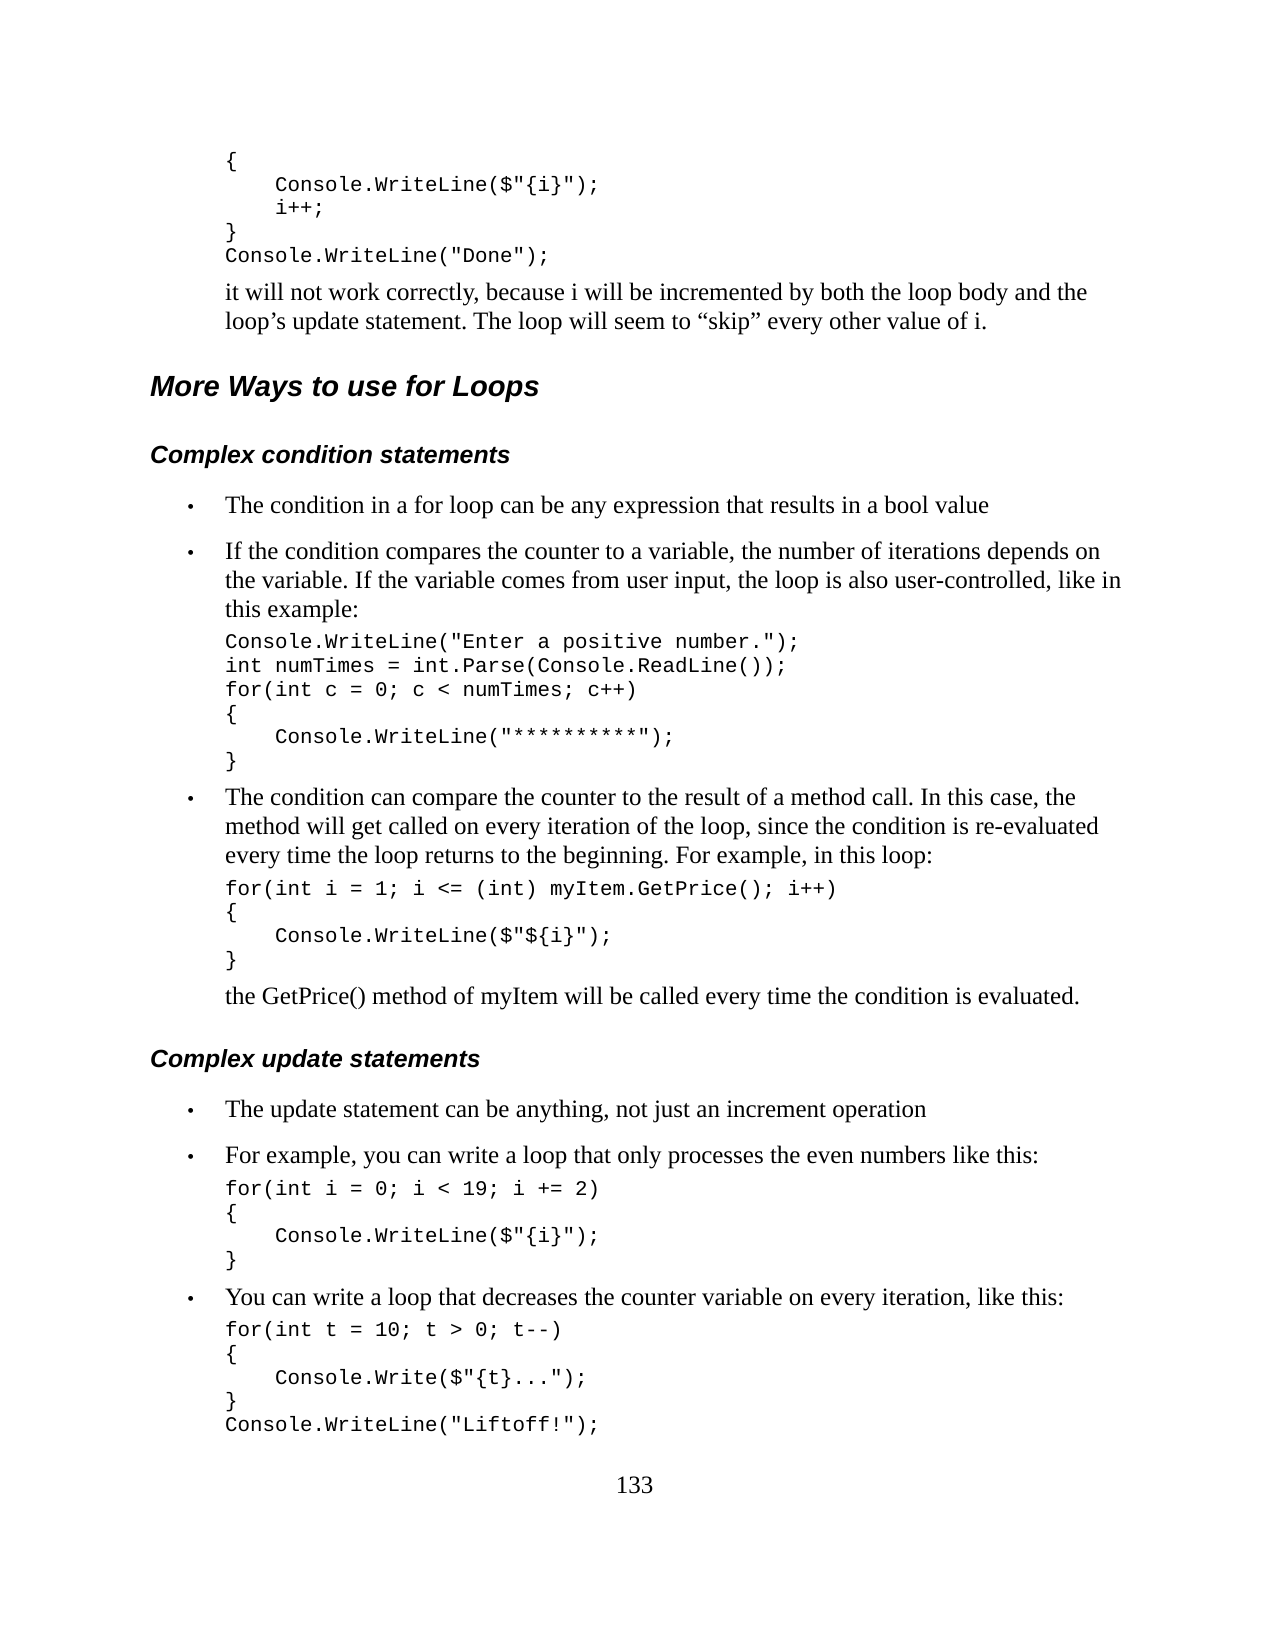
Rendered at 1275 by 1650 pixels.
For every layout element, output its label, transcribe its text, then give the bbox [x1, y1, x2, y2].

subtitle More Ways to use for Loops [150, 369, 1125, 402]
list Console.WriteLine("**********"); [187, 726, 1125, 750]
list Console.WriteLine($"{i}"); [187, 1226, 1125, 1249]
list If the condition compares the counter to a variable, the number of iterations depends on the variable. If the variable comes from user input, the loop is also user-controlled, like in this example: [187, 536, 1125, 623]
list { [187, 1202, 1125, 1226]
list for(int i = 1; i <= (int) myItem.GetPrice(); i++) [187, 878, 1125, 901]
list i++; [187, 197, 1125, 221]
list } [187, 948, 1125, 972]
list Console.WriteLine("Enter a positive number."); [187, 632, 1125, 655]
subtitle Complex update statements [150, 1044, 1125, 1072]
list } [187, 1249, 1125, 1273]
list { [187, 901, 1125, 925]
list } [187, 221, 1125, 244]
list The condition can compare the counter to the result of a method call. In this case, the method will get called on every iteration of the loop, since the condition is re-evaluated every time the loop returns to the beginning. For example, in this loop: [187, 782, 1125, 869]
list } [187, 1390, 1125, 1414]
list Console.WriteLine($"${i}"); [187, 925, 1125, 948]
list { [187, 1343, 1125, 1367]
list Console.WriteLine($"{i}"); [187, 174, 1125, 197]
list } [187, 750, 1125, 773]
list it will not work correctly, because i will be incremented by both the loop body and the loop’s update statement. The loop will seem to “skip” every other value of i. [187, 277, 1125, 335]
list int numTimes = int.Parse(Console.ReadLine()); [187, 655, 1125, 679]
list For example, you can write a loop that only processes the even numbers like this: [187, 1141, 1125, 1169]
list The update statement can be anything, not just an increment operation [187, 1094, 1125, 1123]
list { [187, 150, 1125, 174]
subtitle Complex condition statements [150, 440, 1125, 468]
list Console.Write($"{t}..."); [187, 1367, 1125, 1390]
list You can write a loop that decreases the counter variable on every iteration, like this: [187, 1282, 1125, 1311]
list the GetPrice() method of myItem will be called every time the condition is evaluated. [187, 981, 1125, 1010]
list for(int c = 0; c < numTimes; c++) [187, 679, 1125, 702]
list for(int t = 10; t > 0; t--) [187, 1319, 1125, 1343]
list The condition in a for loop can be any expression that results in a bool value [187, 490, 1125, 518]
list for(int i = 0; i < 19; i += 2) [187, 1178, 1125, 1202]
list { [187, 702, 1125, 726]
list Console.WriteLine("Liftoff!"); [187, 1414, 1125, 1438]
list Console.WriteLine("Done"); [187, 244, 1125, 268]
